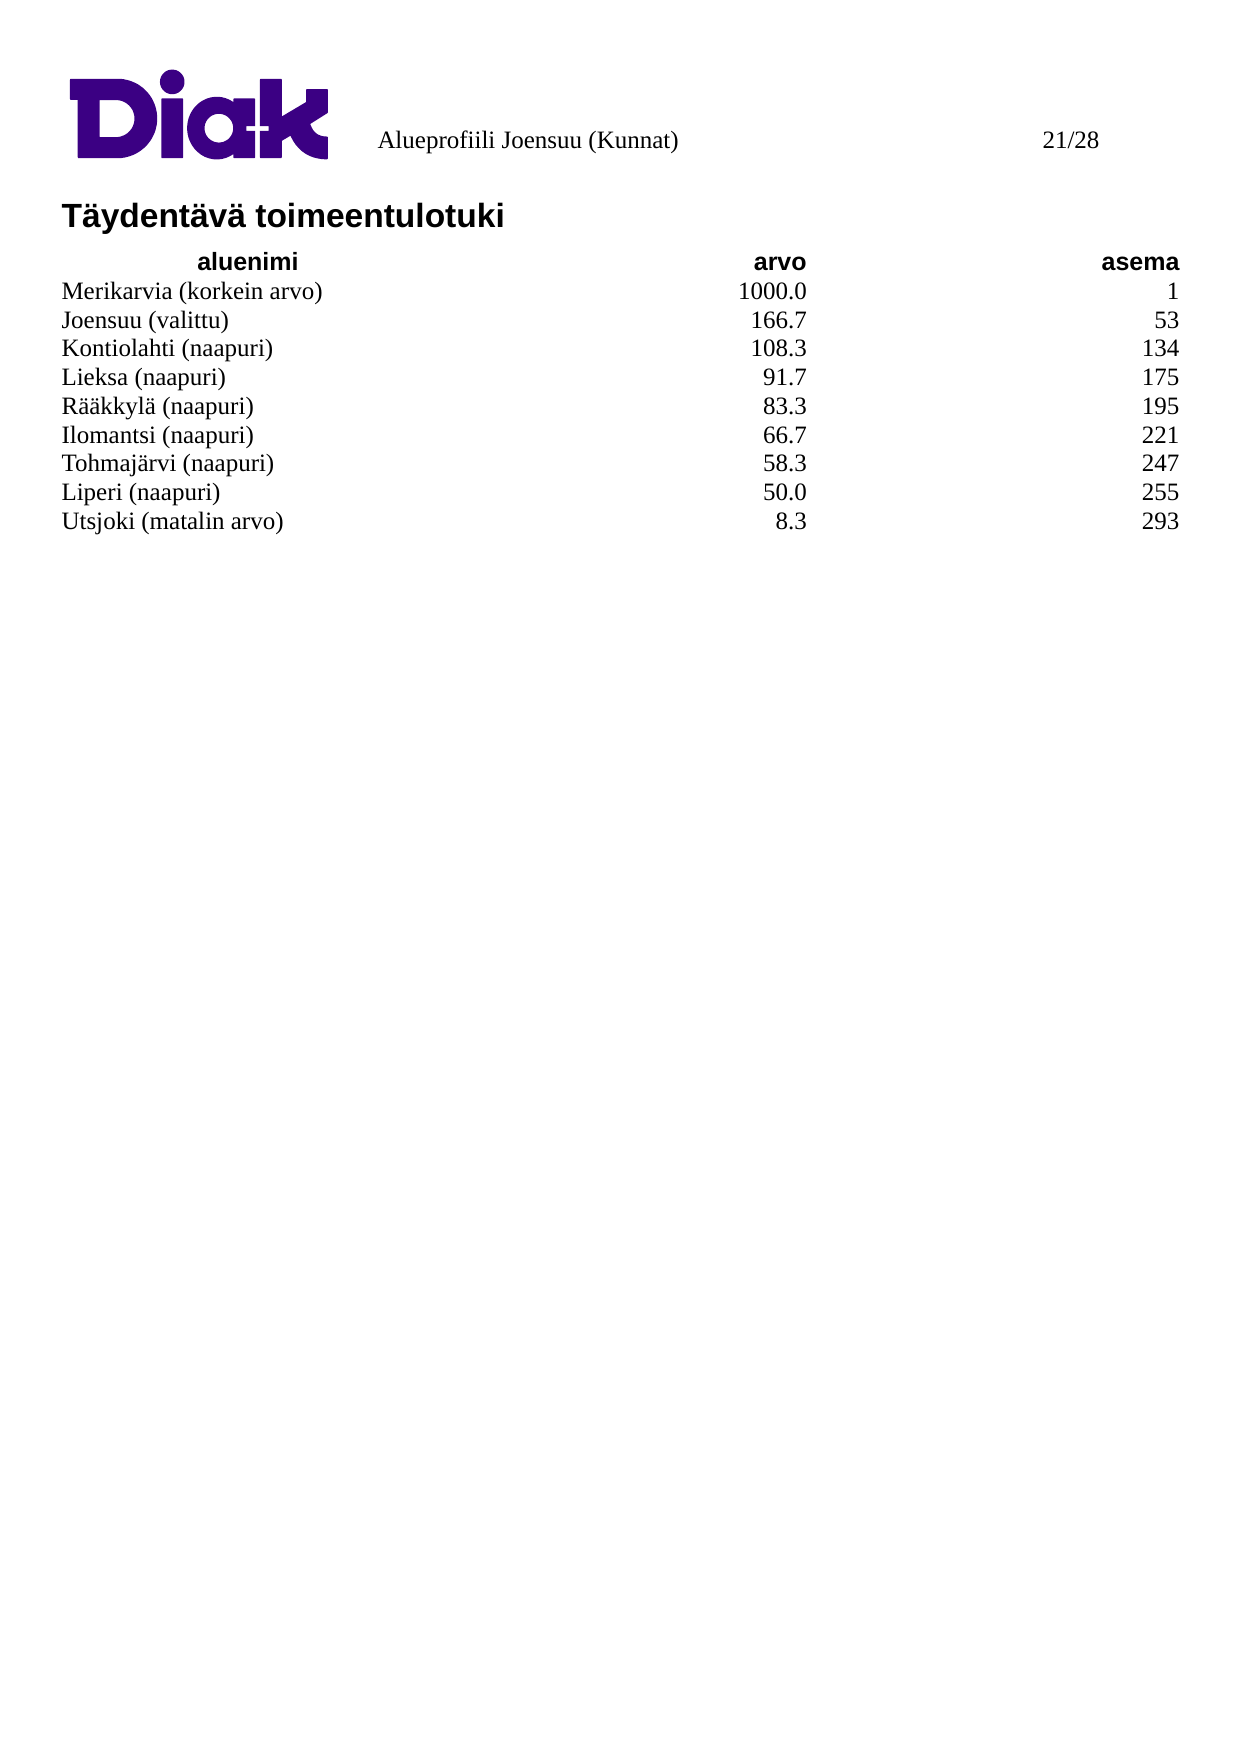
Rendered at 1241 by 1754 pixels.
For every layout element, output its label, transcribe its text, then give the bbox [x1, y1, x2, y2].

table_cell 66.7 [434, 420, 806, 448]
table_cell 195 [806, 391, 1179, 420]
table_cell 134 [806, 334, 1179, 362]
table_cell 8.3 [434, 506, 806, 535]
table_cell Rääkkylä (naapuri) [61, 391, 434, 420]
table_header arvo [434, 247, 806, 276]
table_cell Liperi (naapuri) [61, 477, 434, 506]
table_cell Kontiolahti (naapuri) [61, 334, 434, 362]
table_cell Ilomantsi (naapuri) [61, 420, 434, 448]
table_cell 1000.0 [434, 276, 806, 305]
table_header asema [806, 247, 1179, 276]
table_cell 247 [806, 449, 1179, 477]
table_cell 83.3 [434, 391, 806, 420]
table_cell Merikarvia (korkein arvo) [61, 276, 434, 305]
table_cell 108.3 [434, 334, 806, 362]
table_cell 255 [806, 477, 1179, 506]
table_cell 221 [806, 420, 1179, 448]
table_cell 293 [806, 506, 1179, 535]
table_cell 166.7 [434, 305, 806, 333]
table_cell 58.3 [434, 449, 806, 477]
table_cell 1 [806, 276, 1179, 305]
table_header aluenimi [61, 247, 434, 276]
table_cell Utsjoki (matalin arvo) [61, 506, 434, 535]
table_cell 53 [806, 305, 1179, 333]
table_cell 50.0 [434, 477, 806, 506]
table_cell 91.7 [434, 362, 806, 391]
table_cell Tohmajärvi (naapuri) [61, 449, 434, 477]
table_cell Lieksa (naapuri) [61, 362, 434, 391]
table_cell 175 [806, 362, 1179, 391]
subtitle Täydentävä toimeentulotuki [61, 196, 1179, 235]
table_cell Joensuu (valittu) [61, 305, 434, 333]
